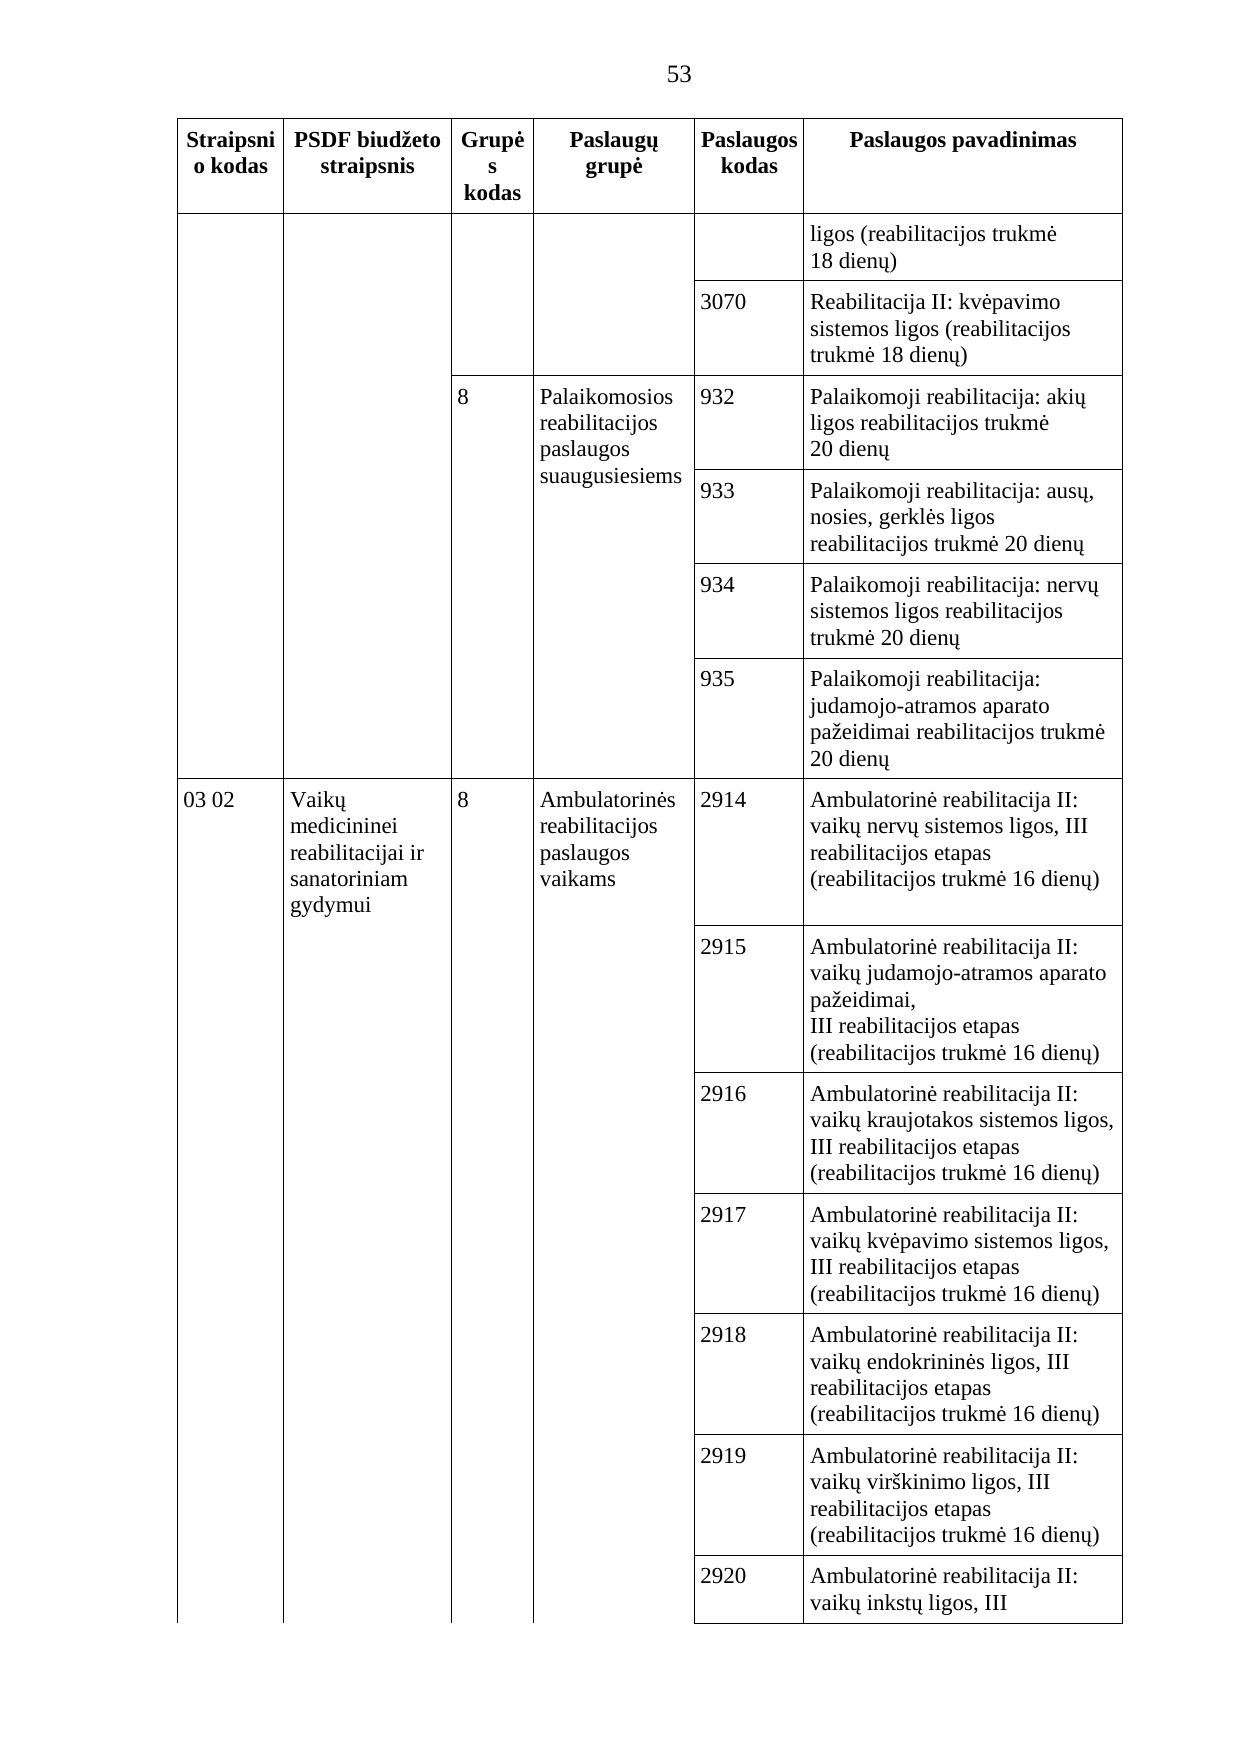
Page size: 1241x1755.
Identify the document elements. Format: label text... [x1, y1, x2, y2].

table_cell ligos (reabilitacijos trukmė 18 dienų) [804, 214, 1122, 280]
table_header Paslaugos pavadinimas [804, 119, 1122, 212]
table_cell [178, 1555, 283, 1622]
table_cell Ambulatorinė reabilitacija II: vaikų nervų sistemos ligos, III reabilitacijos etapas (reabilitacijos trukmė 16 dienų) [804, 779, 1122, 925]
table_cell [284, 925, 451, 1072]
table_cell [452, 925, 533, 1072]
table_header Paslaugų grupė [534, 119, 694, 212]
table_cell [695, 214, 803, 280]
table_cell [452, 280, 533, 374]
table_cell [284, 1193, 451, 1313]
table_cell Palaikomoji reabilitacija: ausų, nosies, gerklės ligos reabilitacijos trukmė 20 dienų [804, 470, 1122, 563]
table_cell [178, 375, 283, 469]
table_cell 8 [452, 779, 533, 925]
table_cell 8 [452, 376, 533, 469]
table_cell 2917 [695, 1194, 803, 1313]
table_cell [178, 1072, 283, 1193]
table_cell [534, 280, 694, 374]
table_cell [452, 563, 533, 657]
table_cell [284, 1072, 451, 1193]
table_cell [178, 214, 283, 280]
table_cell 932 [695, 376, 803, 469]
table_cell Palaikomoji reabilitacija: judamojo-atramos aparato pažeidimai reabilitacijos trukmė 20 dienų [804, 659, 1122, 778]
table_cell Ambulatorinė reabilitacija II: vaikų endokrininės ligos, III reabilitacijos etapas (reabilitacijos trukmė 16 dienų) [804, 1314, 1122, 1434]
table_header Straipsnio kodas [178, 119, 283, 212]
table_cell [284, 469, 451, 563]
table_cell [452, 1072, 533, 1193]
table_cell Vaikų medicininei reabilitacijai ir sanatoriniam gydymui [284, 779, 451, 925]
table_cell 2914 [695, 779, 803, 925]
table_cell [178, 469, 283, 563]
table_cell [178, 1313, 283, 1434]
table_cell [284, 658, 451, 778]
table_cell [452, 1434, 533, 1554]
table_cell [178, 925, 283, 1072]
table_cell [284, 1434, 451, 1554]
table_header Grupės kodas [452, 119, 533, 212]
table_cell Palaikomosios reabilitacijos paslaugos suaugusiesiems [534, 376, 694, 563]
table_cell Ambulatorinė reabilitacija II: vaikų kvėpavimo sistemos ligos, III reabilitacijos etapas (reabilitacijos trukmė 16 dienų) [804, 1194, 1122, 1313]
table_cell [534, 658, 694, 778]
table_cell 2919 [695, 1435, 803, 1554]
table_cell [452, 1555, 533, 1622]
table_cell [534, 1313, 694, 1434]
table_cell [284, 375, 451, 469]
table_cell [534, 214, 694, 280]
table_cell [284, 1313, 451, 1434]
table_cell [534, 1434, 694, 1554]
table_cell [452, 1313, 533, 1434]
table_cell 935 [695, 659, 803, 778]
table_cell Ambulatorinė reabilitacija II: vaikų kraujotakos sistemos ligos, III reabilitacijos etapas (reabilitacijos trukmė 16 dienų) [804, 1073, 1122, 1193]
table_cell [534, 925, 694, 1072]
table_cell 03 02 [178, 779, 283, 925]
table_header Paslaugos kodas [695, 119, 803, 212]
table_cell 934 [695, 564, 803, 657]
table_header PSDF biudžeto straipsnis [284, 119, 451, 212]
table_cell [534, 1193, 694, 1313]
table_cell [284, 563, 451, 657]
table_cell [284, 1555, 451, 1622]
table_cell [178, 658, 283, 778]
table_cell [452, 1193, 533, 1313]
table_cell Reabilitacija II: kvėpavimo sistemos ligos (reabilitacijos trukmė 18 dienų) [804, 281, 1122, 374]
table_cell Ambulatorinė reabilitacija II: vaikų virškinimo ligos, III reabilitacijos etapas (reabilitacijos trukmė 16 dienų) [804, 1435, 1122, 1554]
table_cell 2920 [695, 1556, 803, 1622]
table_cell Palaikomoji reabilitacija: nervų sistemos ligos reabilitacijos trukmė 20 dienų [804, 564, 1122, 657]
table_cell [452, 469, 533, 563]
table_cell [534, 1072, 694, 1193]
table_cell Ambulatorinė reabilitacija II: vaikų judamojo-atramos aparato pažeidimai, III reabilitacijos etapas (reabilitacijos trukmė 16 dienų) [804, 926, 1122, 1072]
table_cell [534, 1555, 694, 1622]
table_cell [534, 563, 694, 657]
table_cell [178, 1193, 283, 1313]
table_cell Ambulatorinės reabilitacijos paslaugos vaikams [534, 779, 694, 925]
table_cell [284, 280, 451, 374]
table_cell [284, 214, 451, 280]
table_cell Ambulatorinė reabilitacija II: vaikų inkstų ligos, III [804, 1556, 1122, 1622]
table_cell [452, 658, 533, 778]
table_cell [178, 280, 283, 374]
table_cell 2918 [695, 1314, 803, 1434]
table_cell 2915 [695, 926, 803, 1072]
table_cell 2916 [695, 1073, 803, 1193]
table_cell 933 [695, 470, 803, 563]
table_cell [178, 563, 283, 657]
table_cell Palaikomoji reabilitacija: akių ligos reabilitacijos trukmė 20 dienų [804, 376, 1122, 469]
table_cell 3070 [695, 281, 803, 374]
table_cell [178, 1434, 283, 1554]
table_cell [452, 214, 533, 280]
